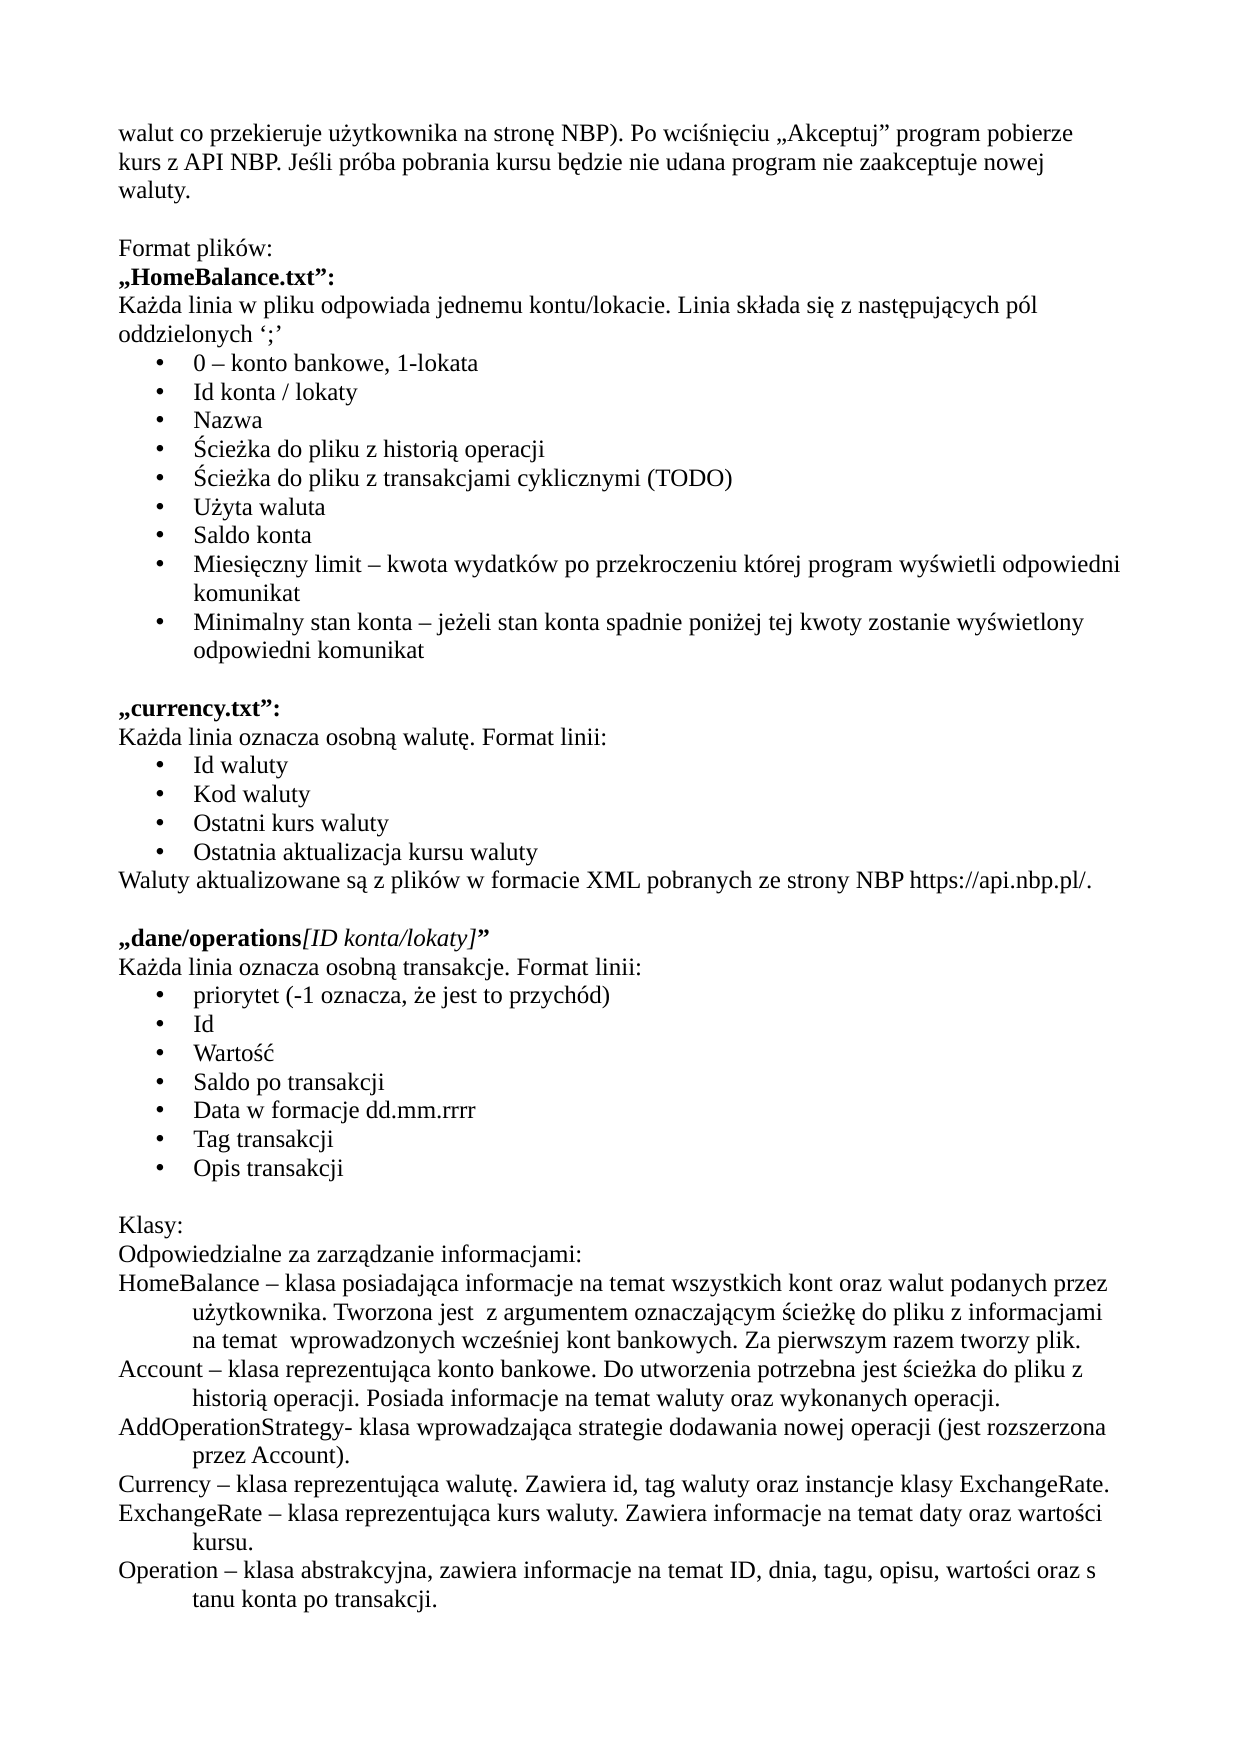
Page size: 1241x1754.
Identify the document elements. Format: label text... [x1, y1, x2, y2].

list Saldo po transakcji [156, 1067, 1122, 1096]
text Account – klasa reprezentująca konto bankowe. Do utworzenia potrzebna jest ścieżka do pliku z historią operacji. Posiada informacje na temat waluty oraz wykonanych operacji. [118, 1354, 1122, 1412]
text Każda linia w pliku odpowiada jednemu kontu/lokacie. Linia składa się z następujących pól oddzielonych ‘;’ [118, 291, 1122, 348]
text Klasy: [118, 1211, 1122, 1239]
text HomeBalance – klasa posiadająca informacje na temat wszystkich kont oraz walut podanych przez użytkownika. Tworzona jest z argumentem oznaczającym ścieżkę do pliku z informacjami na temat wprowadzonych wcześniej kont bankowych. Za pierwszym razem tworzy plik. [118, 1268, 1122, 1354]
list Ścieżka do pliku z transakcjami cyklicznymi (TODO) [156, 463, 1122, 492]
list Kod waluty [156, 779, 1122, 808]
text AddOperationStrategy- klasa wprowadzająca strategie dodawania nowej operacji (jest rozszerzona przez Account). [118, 1412, 1122, 1469]
list Id [156, 1009, 1122, 1038]
text walut co przekieruje użytkownika na stronę NBP). Po wciśnięciu „Akceptuj” program pobierze kurs z API NBP. Jeśli próba pobrania kursu będzie nie udana program nie zaakceptuje nowej waluty. [118, 118, 1122, 204]
list Tag transakcji [156, 1124, 1122, 1153]
list Wartość [156, 1038, 1122, 1067]
list Data w formacje dd.mm.rrrr [156, 1096, 1122, 1124]
list 0 – konto bankowe, 1-lokata [156, 348, 1122, 377]
list Miesięczny limit – kwota wydatków po przekroczeniu której program wyświetli odpowiedni komunikat [156, 549, 1122, 607]
text Odpowiedzialne za zarządzanie informacjami: [118, 1239, 1122, 1268]
list Użyta waluta [156, 492, 1122, 521]
list Id waluty [156, 751, 1122, 779]
list Ostatni kurs waluty [156, 808, 1122, 837]
list Minimalny stan konta – jeżeli stan konta spadnie poniżej tej kwoty zostanie wyświetlony odpowiedni komunikat [156, 607, 1122, 664]
text Waluty aktualizowane są z plików w formacie XML pobranych ze strony NBP https://api.nbp.pl/. [118, 866, 1122, 894]
list priorytet (-1 oznacza, że jest to przychód) [156, 981, 1122, 1009]
text Format plików: [118, 233, 1122, 262]
text Currency – klasa reprezentująca walutę. Zawiera id, tag waluty oraz instancje klasy ExchangeRate. [118, 1469, 1122, 1498]
text ExchangeRate – klasa reprezentująca kurs waluty. Zawiera informacje na temat daty oraz wartości kursu. [118, 1498, 1122, 1556]
text „HomeBalance.txt”: [118, 262, 1122, 291]
list Saldo konta [156, 521, 1122, 549]
list Opis transakcji [156, 1153, 1122, 1182]
list Id konta / lokaty [156, 377, 1122, 406]
text Każda linia oznacza osobną walutę. Format linii: [118, 722, 1122, 751]
text Każda linia oznacza osobną transakcje. Format linii: [118, 952, 1122, 981]
text Operation – klasa abstrakcyjna, zawiera informacje na temat ID, dnia, tagu, opisu, wartości oraz s tanu konta po transakcji. [118, 1556, 1122, 1613]
text „currency.txt”: [118, 693, 1122, 722]
list Nazwa [156, 406, 1122, 434]
text „dane/operations[ID konta/lokaty]” [118, 923, 1122, 952]
list Ostatnia aktualizacja kursu waluty [156, 837, 1122, 866]
list Ścieżka do pliku z historią operacji [156, 434, 1122, 463]
